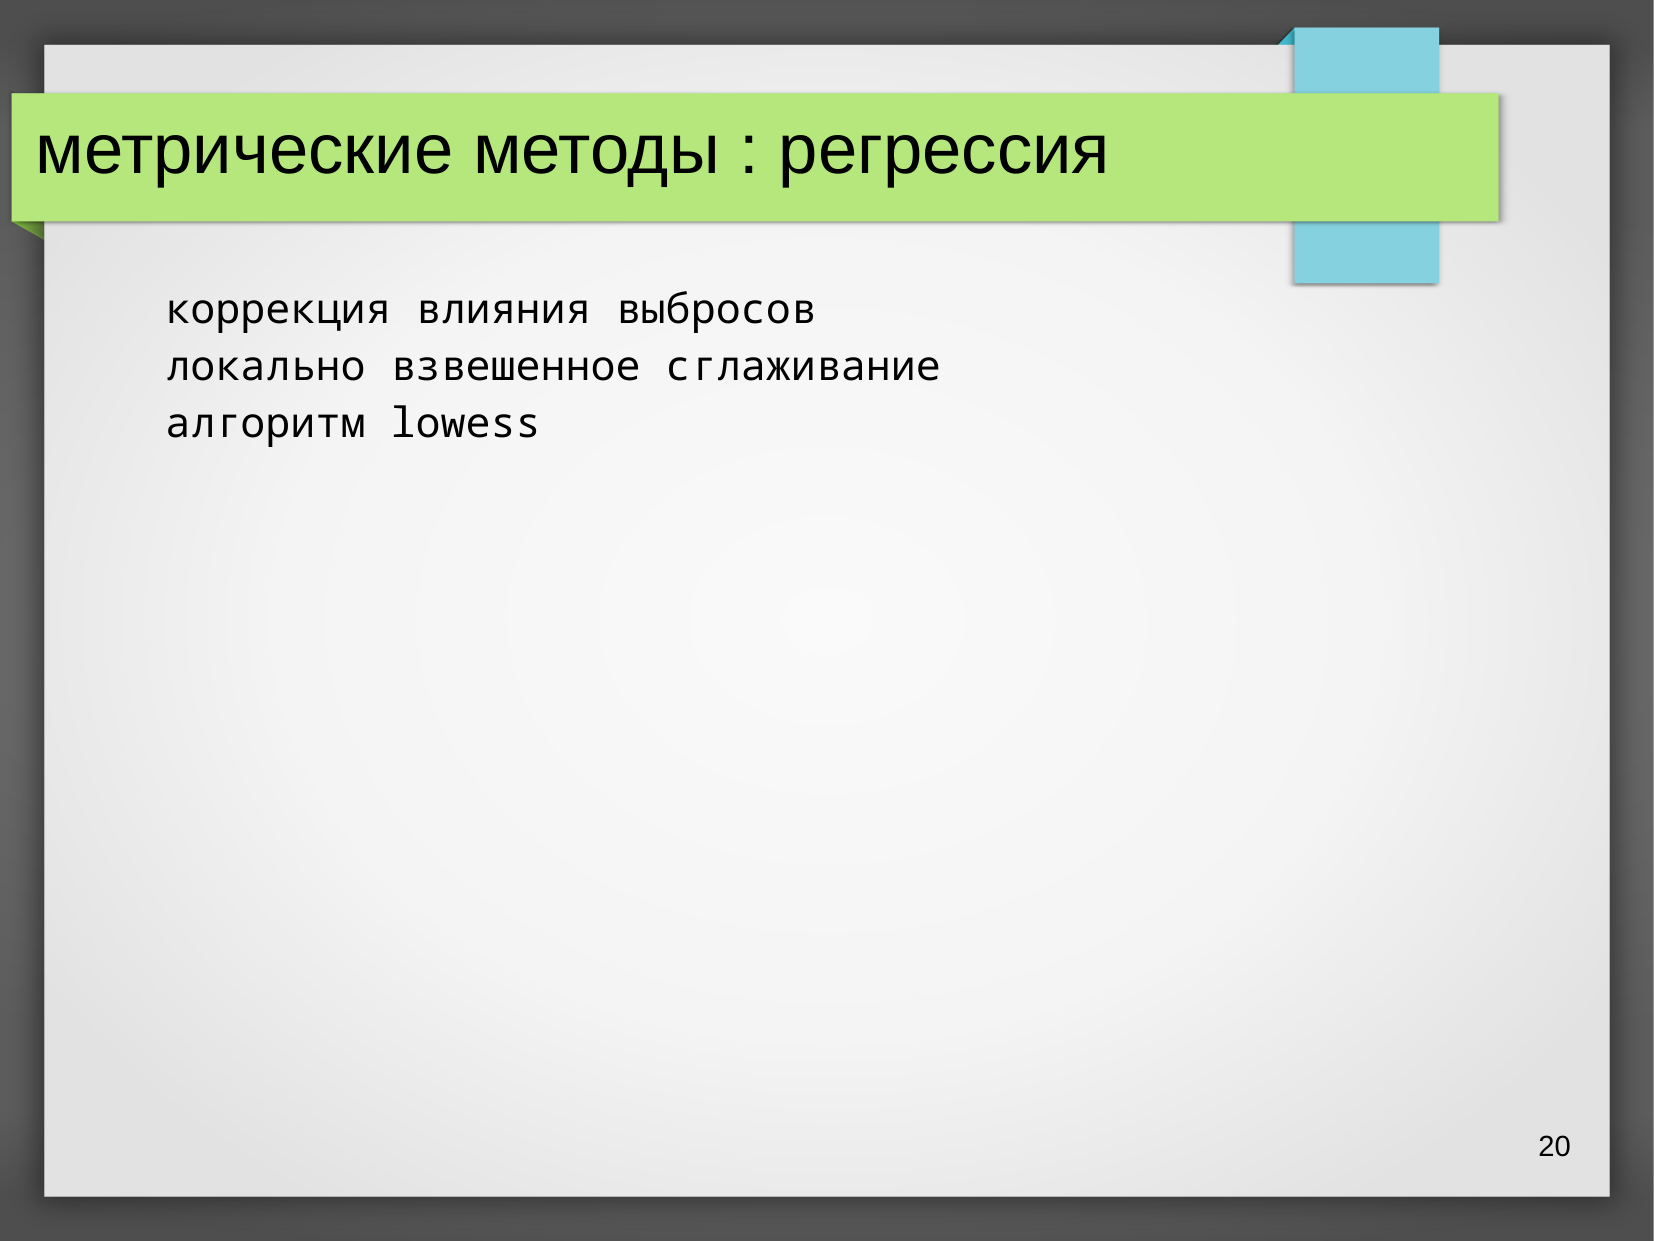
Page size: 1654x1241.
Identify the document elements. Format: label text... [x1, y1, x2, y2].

picture [0, 0, 1654, 1241]
title метрические методы : регрессия [35, 108, 1170, 190]
subtitle коррекция влияния выбросов локально взвешенное сглаживание алгоритм lowess [165, 291, 1170, 438]
